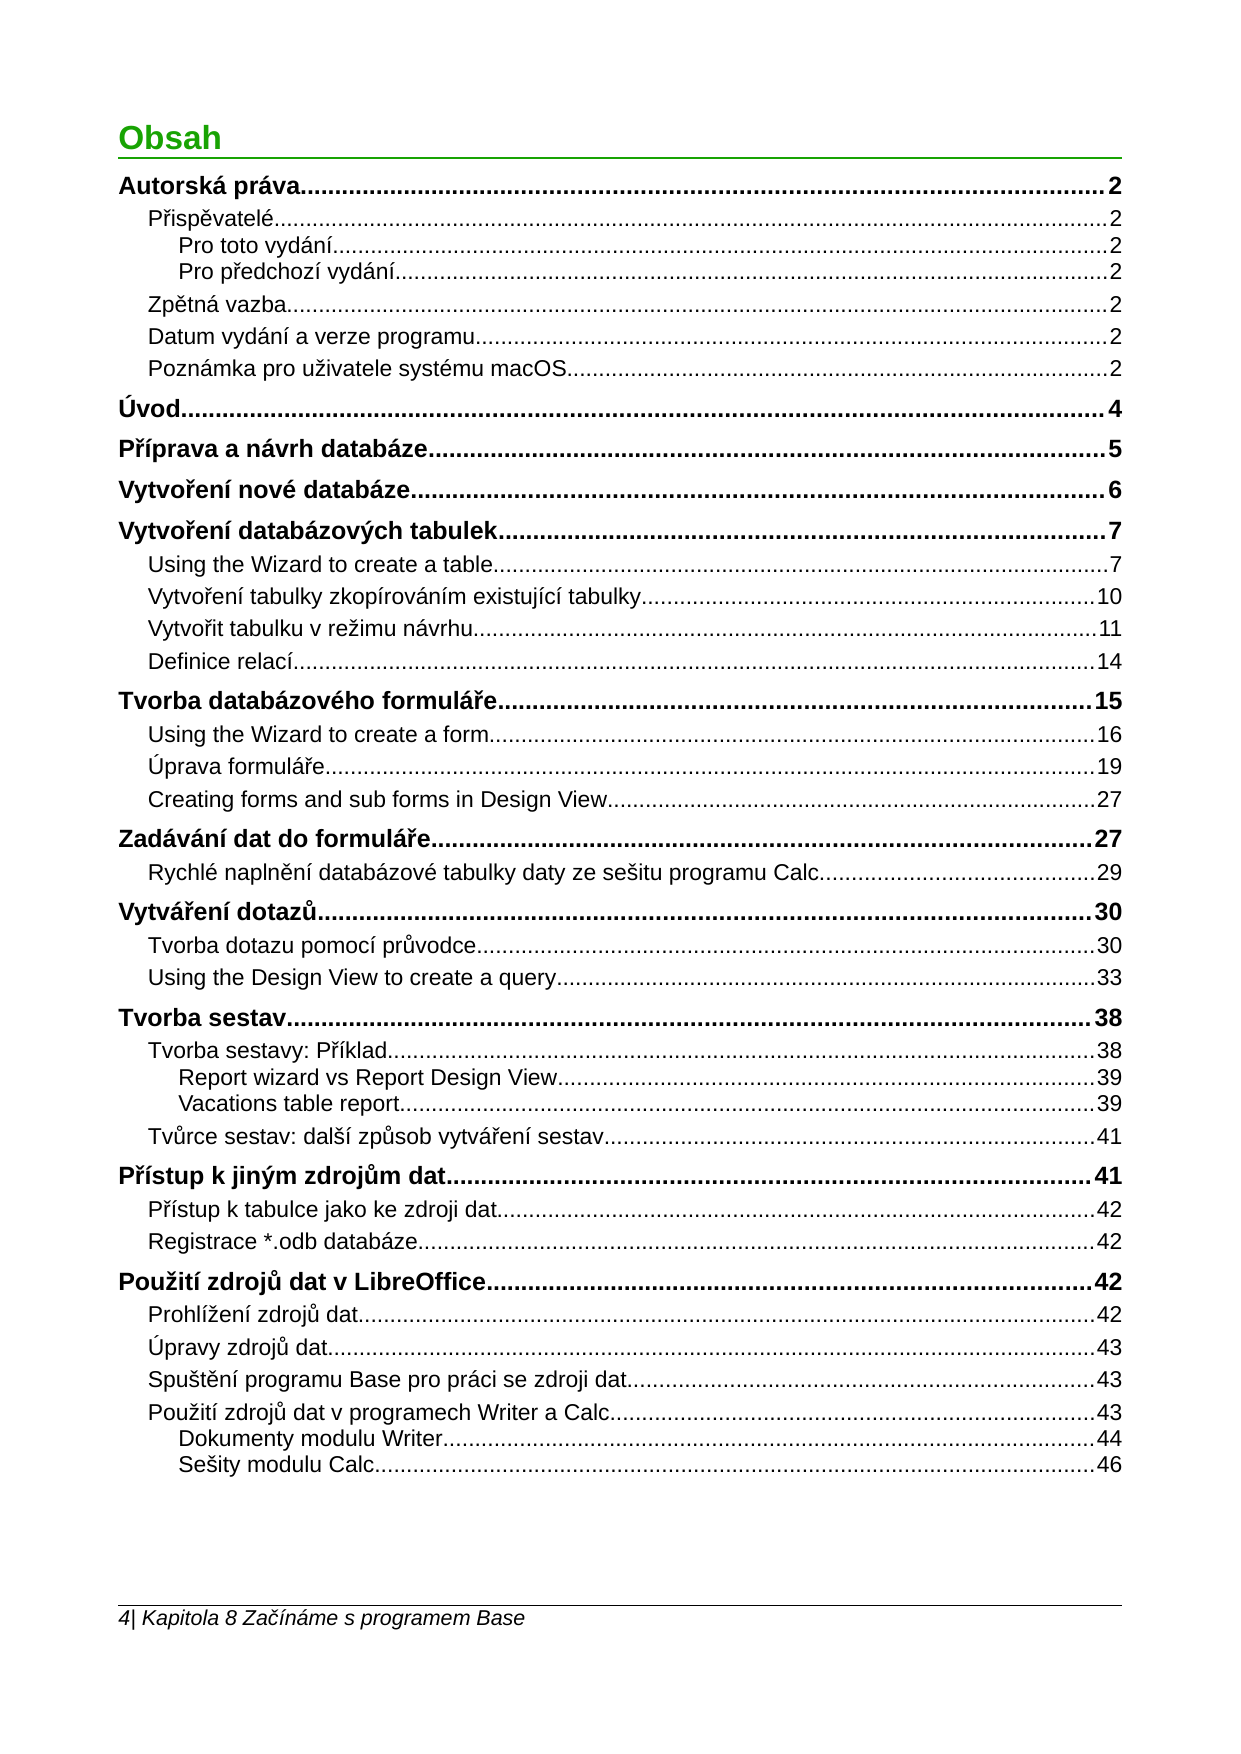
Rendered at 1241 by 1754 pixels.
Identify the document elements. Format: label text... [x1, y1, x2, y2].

text Úpravy zdrojů dat 43 [148, 1334, 1122, 1360]
text Vytvoření nové databáze 6 [118, 475, 1122, 504]
text Tvůrce sestav: další způsob vytváření sestav 41 [148, 1123, 1122, 1149]
text Spuštění programu Base pro práci se zdroji dat 43 [148, 1366, 1122, 1392]
text Vytvoření tabulky zkopírováním existující tabulky 10 [148, 583, 1122, 609]
text Dokumenty modulu Writer 44 [178, 1425, 1122, 1451]
text Using the Wizard to create a form 16 [148, 721, 1122, 747]
text Přístup k tabulce jako ke zdroji dat 42 [148, 1196, 1122, 1222]
text Using the Design View to create a query 33 [148, 964, 1122, 991]
text Rychlé naplnění databázové tabulky daty ze sešitu programu Calc 29 [148, 859, 1122, 885]
text Úvod 4 [118, 394, 1122, 422]
text Using the Wizard to create a table 7 [148, 551, 1122, 577]
text Creating forms and sub forms in Design View 27 [148, 786, 1122, 812]
text Sešity modulu Calc 46 [178, 1451, 1122, 1477]
text Přístup k jiným zdrojům dat 41 [118, 1161, 1122, 1190]
text Vacations table report 39 [178, 1090, 1122, 1117]
text Prohlížení zdrojů dat 42 [148, 1301, 1122, 1328]
text Příprava a návrh databáze 5 [118, 434, 1122, 463]
text Použití zdrojů dat v LibreOffice 42 [118, 1266, 1122, 1295]
text Pro předchozí vydání 2 [178, 258, 1122, 284]
text Autorská práva 2 [118, 171, 1122, 199]
text Vytvoření databázových tabulek 7 [118, 516, 1122, 544]
text Registrace *.odb databáze 42 [148, 1228, 1122, 1254]
text Definice relací 14 [148, 648, 1122, 674]
text Pro toto vydání 2 [178, 232, 1122, 258]
subtitle Obsah [118, 118, 1122, 157]
text Zpětná vazba 2 [148, 291, 1122, 317]
text Úprava formuláře 19 [148, 753, 1122, 780]
text Tvorba dotazu pomocí průvodce 30 [148, 932, 1122, 958]
text Tvorba sestavy: Příklad 38 [148, 1037, 1122, 1064]
text Vytváření dotazů 30 [118, 897, 1122, 926]
text Datum vydání a verze programu 2 [148, 323, 1122, 349]
text Poznámka pro uživatele systému macOS 2 [148, 355, 1122, 382]
text Report wizard vs Report Design View 39 [178, 1064, 1122, 1090]
text Tvorba databázového formuláře 15 [118, 686, 1122, 715]
text Vytvořit tabulku v režimu návrhu 11 [148, 615, 1122, 642]
text Přispěvatelé 2 [148, 205, 1122, 232]
text Zadávání dat do formuláře 27 [118, 824, 1122, 853]
text Tvorba sestav 38 [118, 1003, 1122, 1031]
text Použití zdrojů dat v programech Writer a Calc 43 [148, 1398, 1122, 1425]
